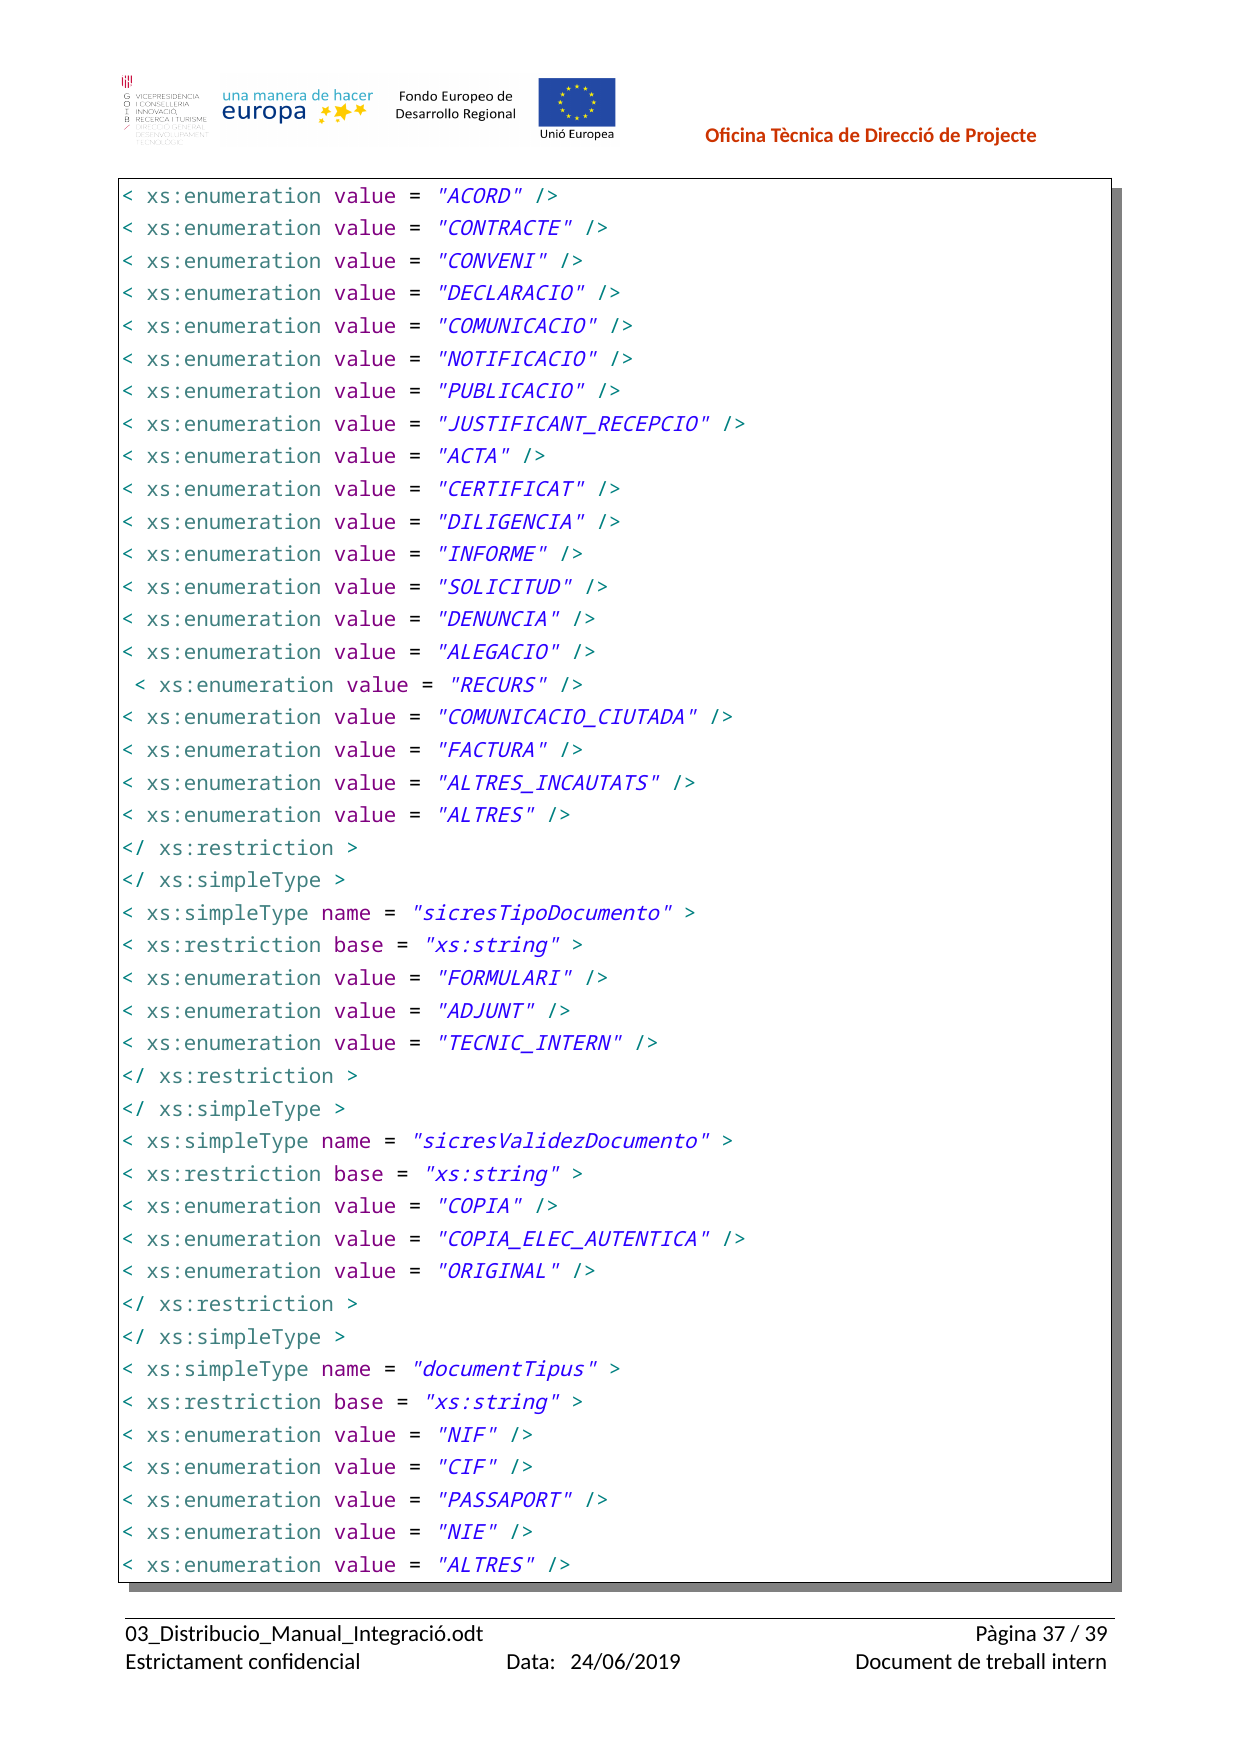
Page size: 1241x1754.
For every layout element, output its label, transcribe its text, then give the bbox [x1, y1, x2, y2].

text < xs:enumeration value = "ALTRES" /> [119, 797, 1111, 829]
text < xs:enumeration value = "TECNIC_INTERN" /> [119, 1025, 1111, 1057]
text < xs:enumeration value = "COPIA_ELEC_AUTENTICA" /> [119, 1221, 1111, 1252]
text < xs:enumeration value = "FACTURA" /> [119, 732, 1111, 763]
text < xs:enumeration value = "RECURS" /> [119, 667, 1111, 698]
text < xs:enumeration value = "CONVENI" /> [119, 243, 1111, 274]
text < xs:enumeration value = "JUSTIFICANT_RECEPCIO" /> [119, 406, 1111, 437]
text < xs:enumeration value = "COMUNICACIO_CIUTADA" /> [119, 699, 1111, 731]
text < xs:enumeration value = "INFORME" /> [119, 536, 1111, 568]
text </ xs:simpleType > [119, 1319, 1111, 1350]
text < xs:restriction base = "xs:string" > [119, 1384, 1111, 1416]
text < xs:enumeration value = "CONTRACTE" /> [119, 210, 1111, 242]
text < xs:enumeration value = "ADJUNT" /> [119, 993, 1111, 1024]
text </ xs:simpleType > [119, 1091, 1111, 1122]
text < xs:enumeration value = "DILIGENCIA" /> [119, 504, 1111, 535]
text < xs:enumeration value = "ACTA" /> [119, 438, 1111, 470]
text < xs:enumeration value = "ALEGACIO" /> [119, 634, 1111, 666]
text < xs:restriction base = "xs:string" > [119, 928, 1111, 959]
text < xs:enumeration value = "PASSAPORT" /> [119, 1482, 1111, 1513]
text < xs:enumeration value = "SOLICITUD" /> [119, 569, 1111, 600]
text < xs:simpleType name = "sicresTipoDocumento" > [119, 895, 1111, 926]
text < xs:simpleType name = "sicresValidezDocumento" > [119, 1123, 1111, 1155]
text < xs:enumeration value = "CERTIFICAT" /> [119, 471, 1111, 503]
text < xs:restriction base = "xs:string" > [119, 1156, 1111, 1187]
text </ xs:simpleType > [119, 862, 1111, 894]
text </ xs:restriction > [119, 1058, 1111, 1089]
text < xs:enumeration value = "NIE" /> [119, 1514, 1111, 1546]
text < xs:enumeration value = "DENUNCIA" /> [119, 602, 1111, 633]
text < xs:enumeration value = "ALTRES" /> [119, 1547, 1111, 1582]
text < xs:enumeration value = "ACORD" /> [119, 179, 1111, 209]
picture [118, 73, 213, 147]
text < xs:enumeration value = "FORMULARI" /> [119, 960, 1111, 992]
text < xs:enumeration value = "PUBLICACIO" /> [119, 373, 1111, 405]
text </ xs:restriction > [119, 830, 1111, 861]
text < xs:enumeration value = "NIF" /> [119, 1417, 1111, 1448]
picture [219, 73, 621, 147]
text < xs:enumeration value = "DECLARACIO" /> [119, 276, 1111, 307]
text < xs:enumeration value = "COMUNICACIO" /> [119, 308, 1111, 339]
text < xs:simpleType name = "documentTipus" > [119, 1351, 1111, 1383]
text </ xs:restriction > [119, 1286, 1111, 1318]
text < xs:enumeration value = "ORIGINAL" /> [119, 1254, 1111, 1285]
text < xs:enumeration value = "NOTIFICACIO" /> [119, 341, 1111, 372]
text < xs:enumeration value = "CIF" /> [119, 1449, 1111, 1481]
text < xs:enumeration value = "ALTRES_INCAUTATS" /> [119, 764, 1111, 796]
text < xs:enumeration value = "COPIA" /> [119, 1188, 1111, 1220]
